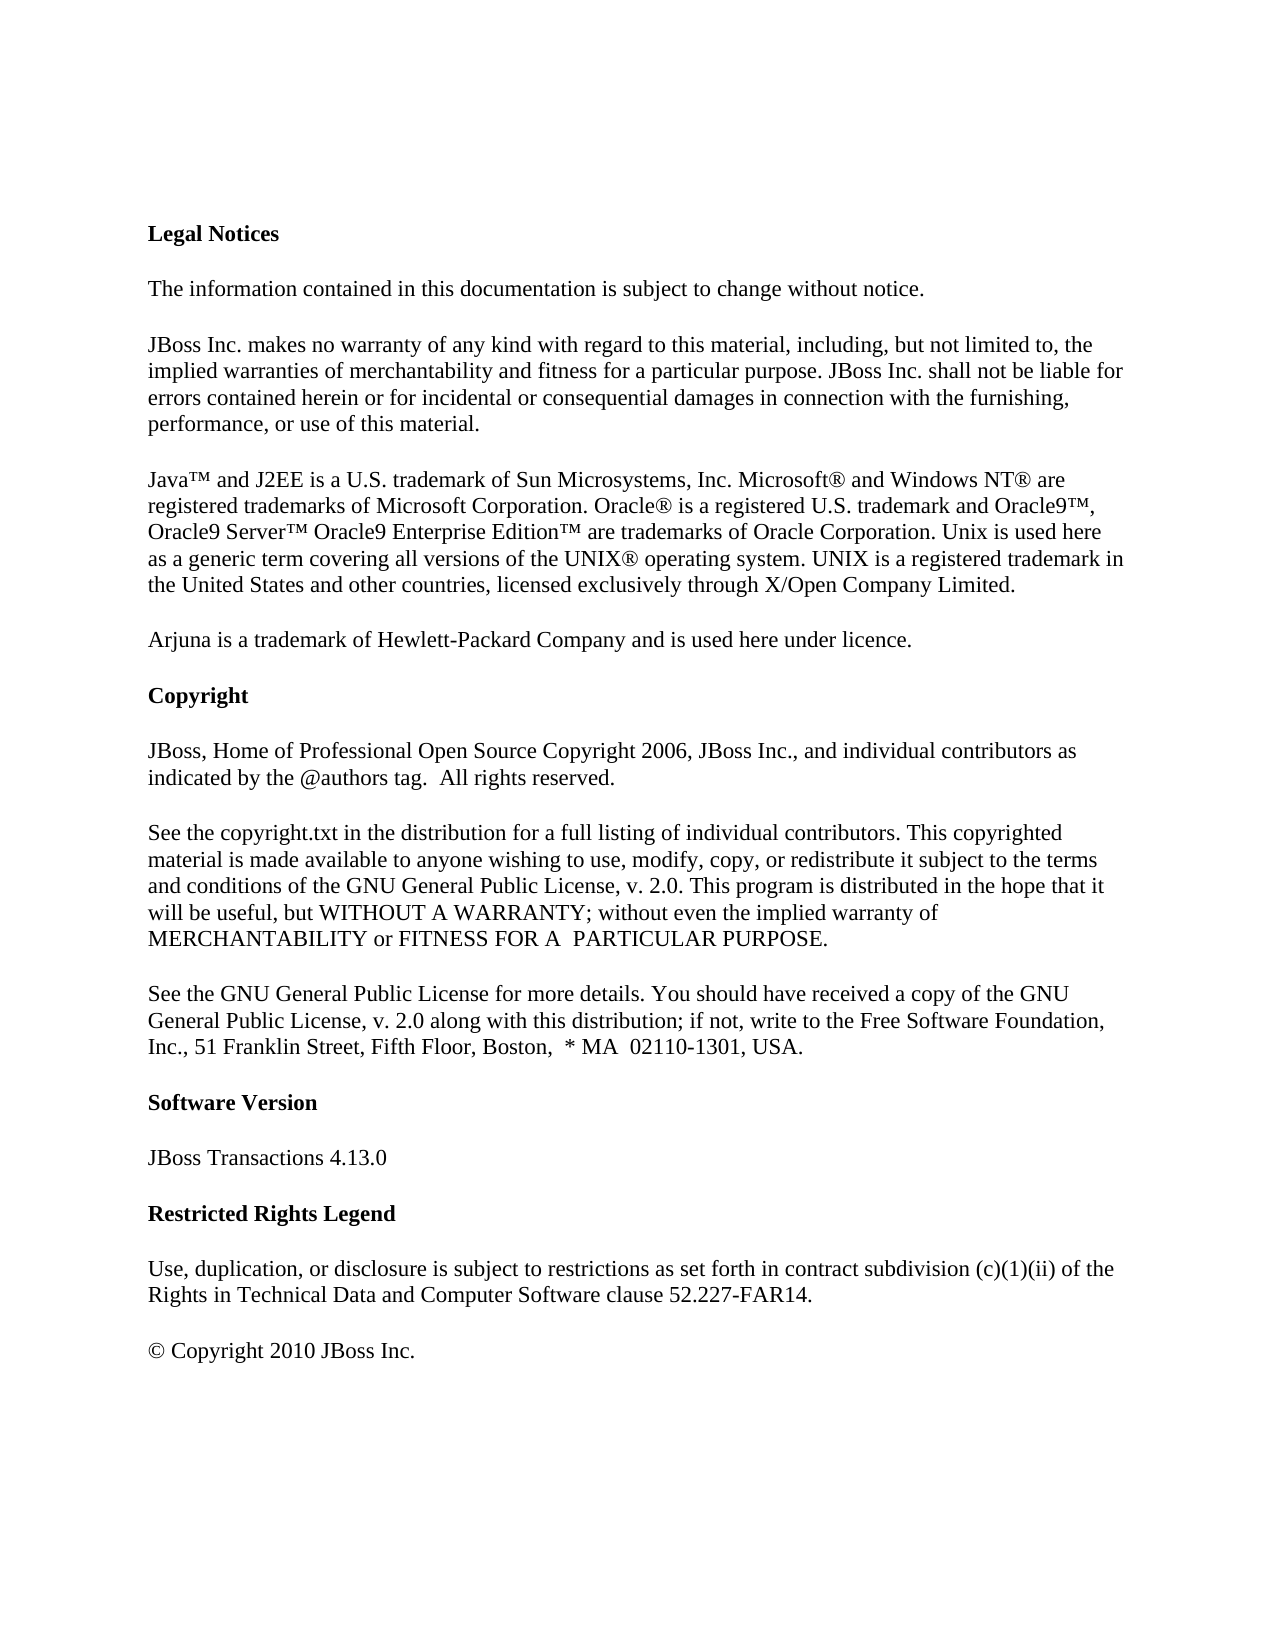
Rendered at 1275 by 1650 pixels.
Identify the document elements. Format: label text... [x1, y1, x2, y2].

text Software Version [148, 1089, 1127, 1115]
text See the copyright.txt in the distribution for a full listing of individual contributors. This copyrighted material is made available to anyone wishing to use, modify, copy, or redistribute it subject to the terms and conditions of the GNU General Public License, v. 2.0. This program is distributed in the hope that it will be useful, but WITHOUT A WARRANTY; without even the implied warranty of MERCHANTABILITY or FITNESS FOR A PARTICULAR PURPOSE. [148, 819, 1127, 951]
text Copyright [148, 682, 1127, 708]
text The information contained in this documentation is subject to change without notice. [148, 276, 1127, 302]
text JBoss, Home of Professional Open Source Copyright 2006, JBoss Inc., and individual contributors as indicated by the @authors tag. All rights reserved. [148, 738, 1127, 790]
text © Copyright 2010 JBoss Inc. [148, 1337, 1127, 1363]
text Restricted Rights Legend [148, 1200, 1127, 1226]
text JBoss Transactions 4.10.0 [148, 1144, 1127, 1171]
text See the GNU General Public License for more details. You should have received a copy of the GNU General Public License, v. 2.0 along with this distribution; if not, write to the Free Software Foundation, Inc., 51 Franklin Street, Fifth Floor, Boston, * MA 02110-1301, USA. [148, 980, 1127, 1059]
text Use, duplication, or disclosure is subject to restrictions as set forth in contract subdivision (c)(1)(ii) of the Rights in Technical Data and Computer Software clause 52.227-FAR14. [148, 1255, 1127, 1308]
text Java™ and J2EE is a U.S. trademark of Sun Microsystems, Inc. Microsoft® and Windows NT® are registered trademarks of Microsoft Corporation. Oracle® is a registered U.S. trademark and Oracle9™, Oracle9 Server™ Oracle9 Enterprise Edition™ are trademarks of Oracle Corporation. Unix is used here as a generic term covering all versions of the UNIX® operating system. UNIX is a registered trademark in the United States and other countries, licensed exclusively through X/Open Company Limited. [148, 466, 1127, 597]
text JBoss Inc. makes no warranty of any kind with regard to this material, including, but not limited to, the implied warranties of merchantability and fitness for a particular purpose. JBoss Inc. shall not be liable for errors contained herein or for incidental or consequential damages in connection with the furnishing, performance, or use of this material. [148, 331, 1127, 436]
text Arjuna is a trademark of Hewlett-Packard Company and is used here under licence. [148, 627, 1127, 653]
text Legal Notices [148, 220, 1127, 246]
